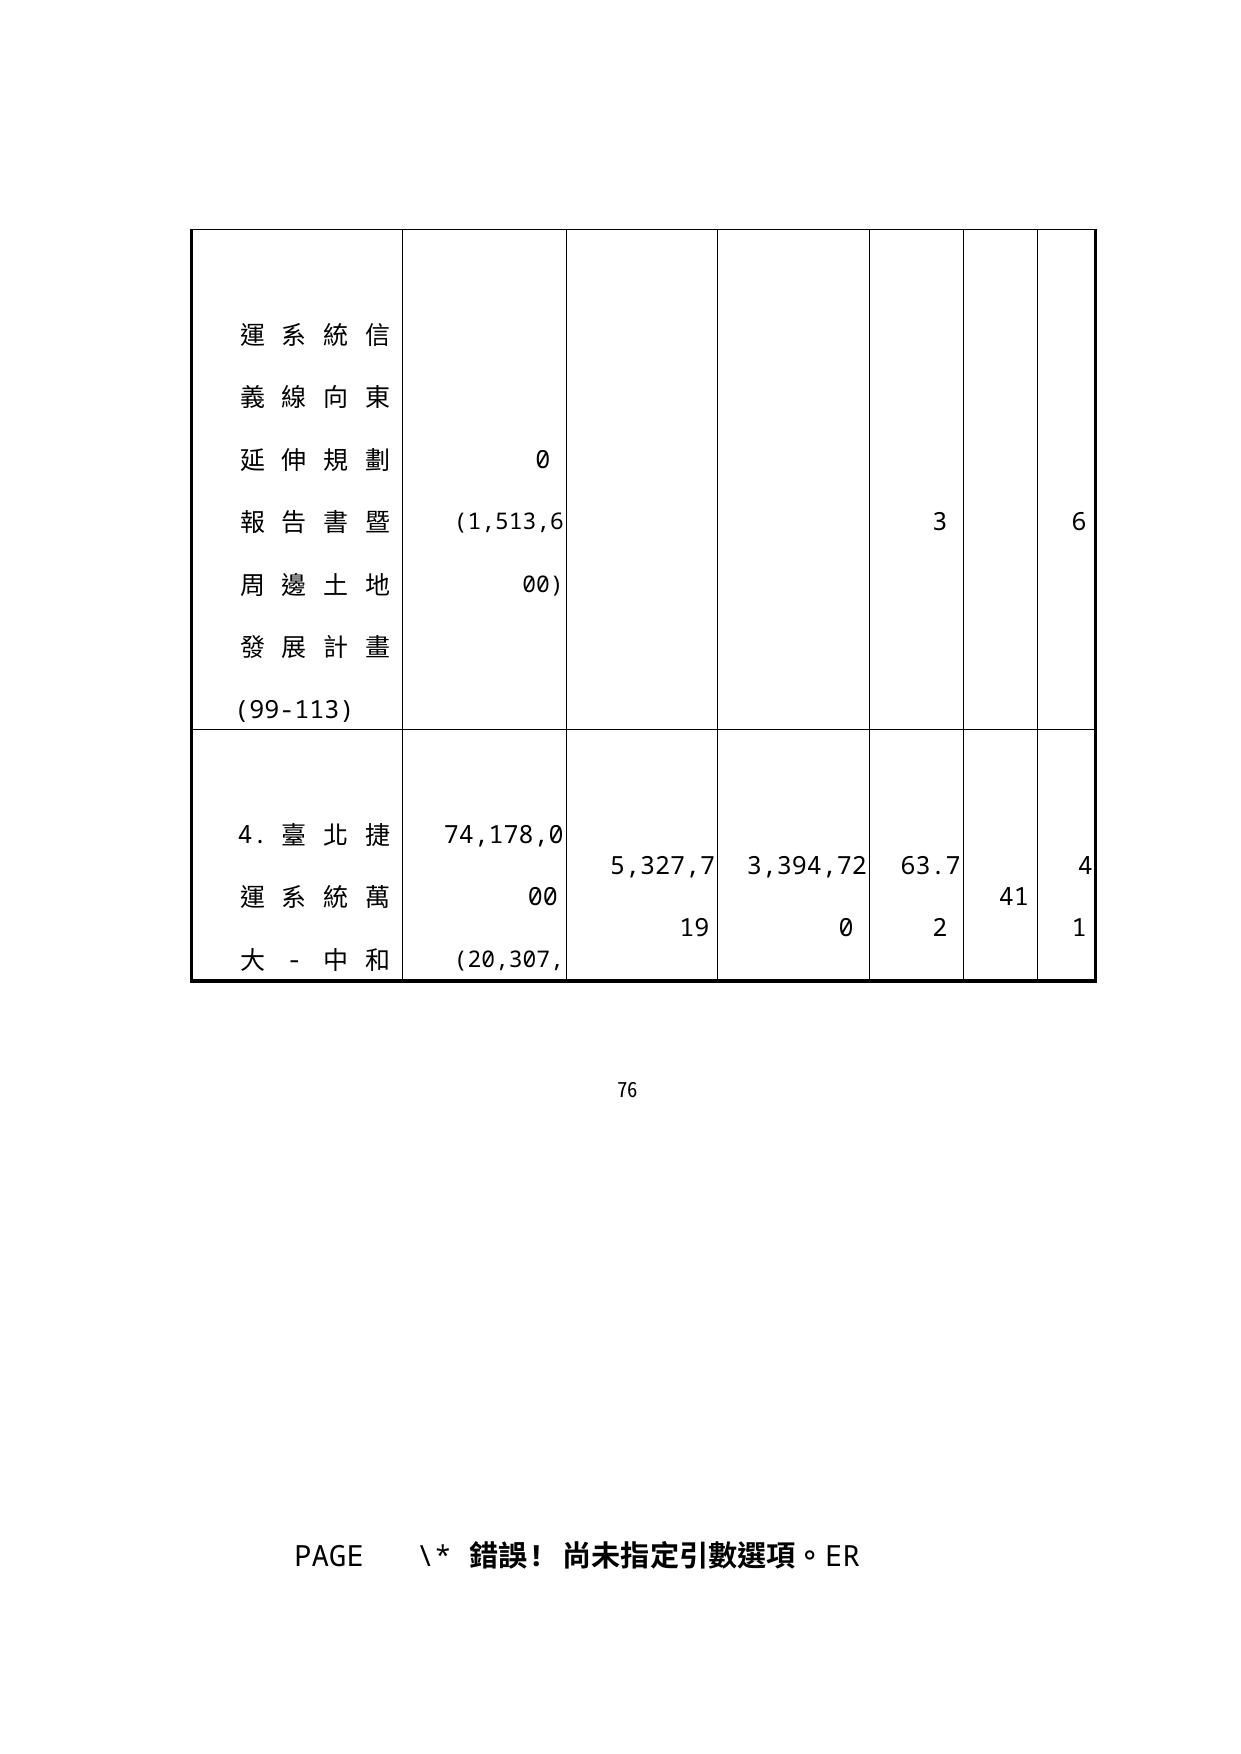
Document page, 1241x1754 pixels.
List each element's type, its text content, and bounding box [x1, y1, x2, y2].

table_cell 41 [964, 730, 1037, 979]
table_cell [718, 230, 869, 729]
table_cell 63.72 [870, 730, 963, 979]
table_cell 6 [1038, 230, 1094, 729]
table_cell 運系統信義線向東延伸規劃報告書暨周邊土地發展計畫(99-113) [193, 230, 402, 729]
table_cell [964, 230, 1037, 729]
table_cell 5,327,719 [567, 730, 717, 979]
table_cell 3 [870, 230, 963, 729]
table_cell 0 (1,513,600) [403, 230, 566, 729]
table_cell 41 [1038, 730, 1094, 979]
table_cell 74,178,000 (20,307, [403, 730, 566, 979]
table_cell 4.臺北捷運系統萬大-中和- [193, 730, 402, 979]
table_cell 3,394,720 [718, 730, 869, 979]
table_cell [567, 230, 717, 729]
